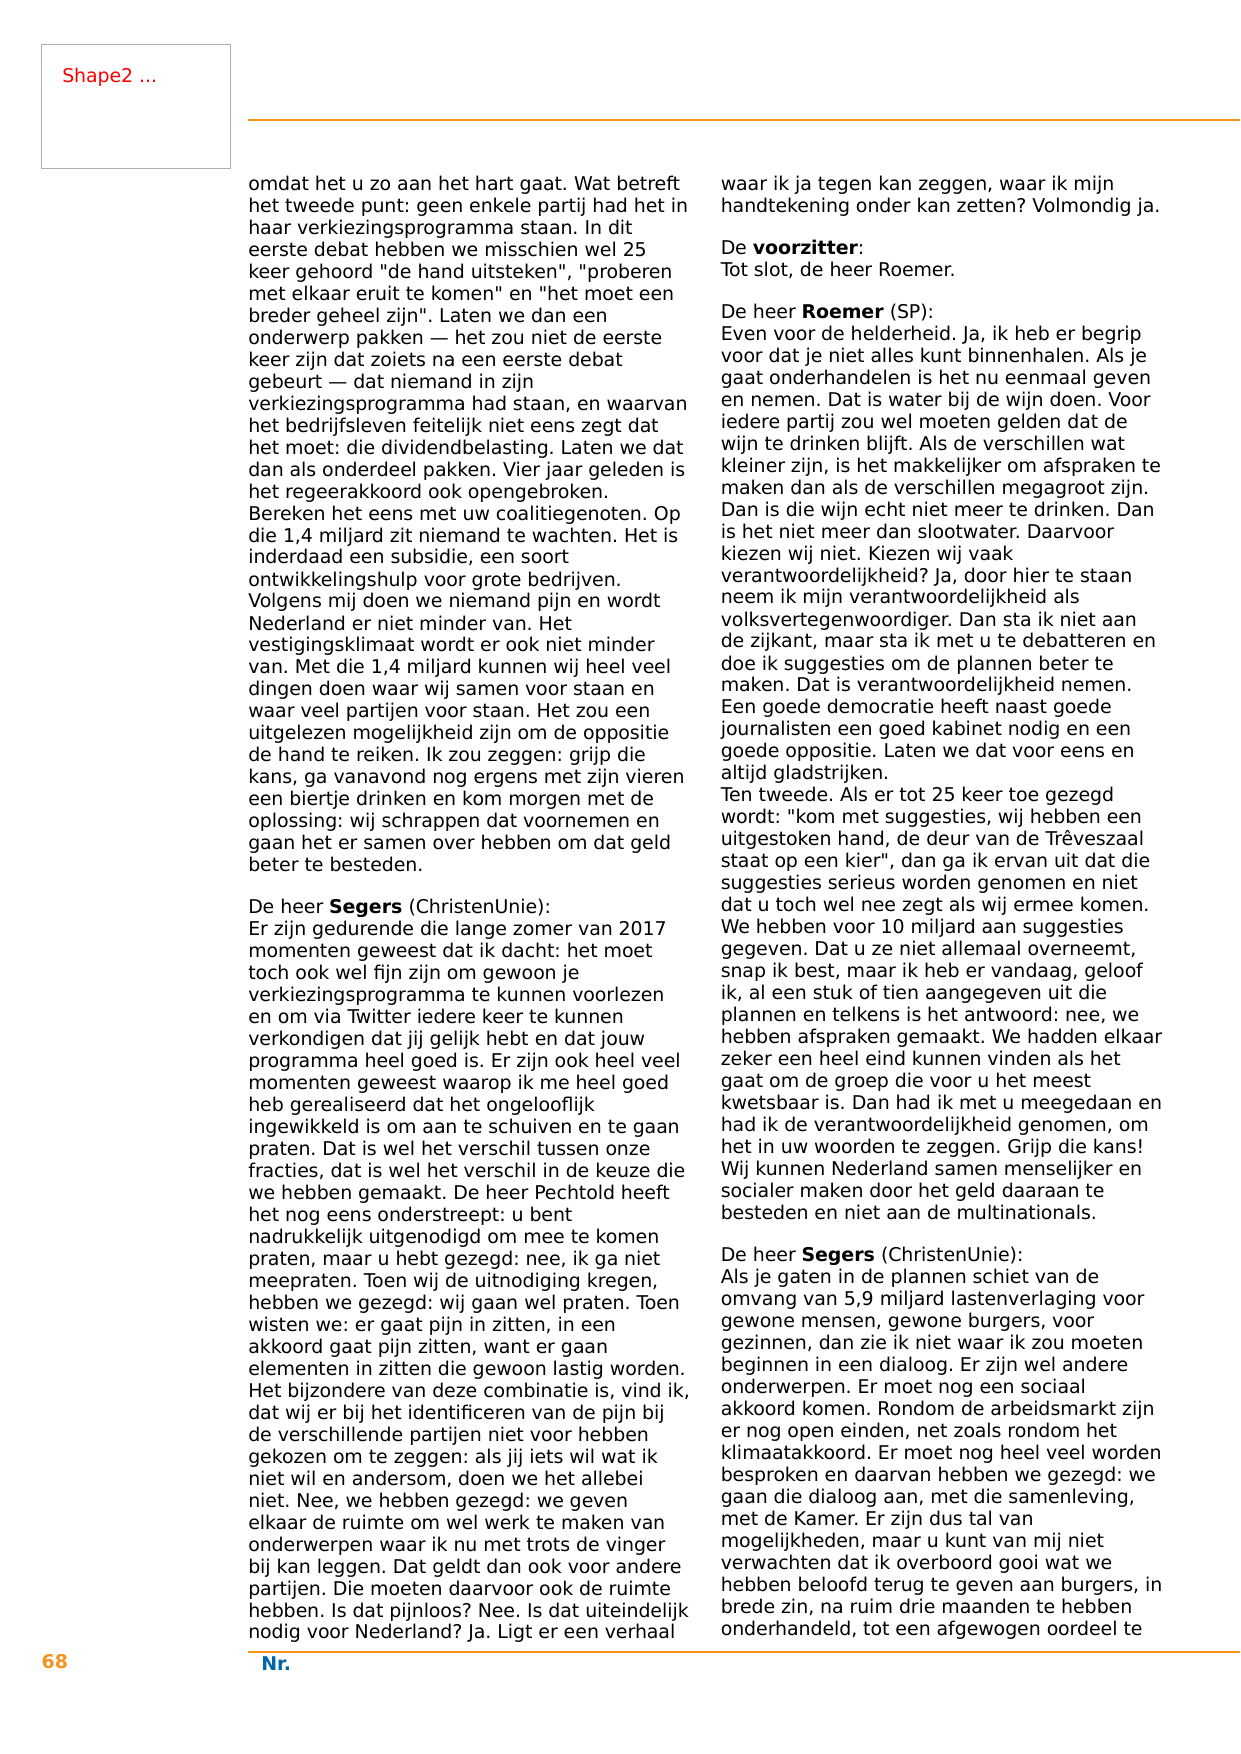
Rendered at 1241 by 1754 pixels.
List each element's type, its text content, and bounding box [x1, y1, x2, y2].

text Even voor de helderheid. Ja, ik heb er begrip voor dat je niet alles kunt binnenhalen. Als je gaat onderhandelen is het nu eenmaal geven en nemen. Dat is water bij de wijn doen. Voor iedere partij zou wel moeten gelden dat de wijn te drinken blijft. Als de verschillen wat kleiner zijn, is het makkelijker om afspraken te maken dan als de verschillen megagroot zijn. Dan is die wijn echt niet meer te drinken. Dan is het niet meer dan slootwater. Daarvoor kiezen wij niet. Kiezen wij vaak verantwoordelijkheid? Ja, door hier te staan neem ik mijn verantwoordelijkheid als volksvertegenwoordiger. Dan sta ik niet aan de zijkant, maar sta ik met u te debatteren en doe ik suggesties om de plannen beter te maken. Dat is verantwoordelijkheid nemen. Een goede democratie heeft naast goede journalisten een goed kabinet nodig en een goede oppositie. Laten we dat voor eens en altijd gladstrijken. [721, 323, 1163, 784]
text De heer Segers (ChristenUnie): [721, 1244, 1163, 1266]
text Ten tweede. Als er tot 25 keer toe gezegd wordt: "kom met suggesties, wij hebben een uitgestoken hand, de deur van de Trêveszaal staat op een kier", dan ga ik ervan uit dat die suggesties serieus worden genomen en niet dat u toch wel nee zegt als wij ermee komen. We hebben voor 10 miljard aan suggesties gegeven. Dat u ze niet allemaal overneemt, snap ik best, maar ik heb er vandaag, geloof ik, al een stuk of tien aangegeven uit die plannen en telkens is het antwoord: nee, we hebben afspraken gemaakt. We hadden elkaar zeker een heel eind kunnen vinden als het gaat om de groep die voor u het meest kwetsbaar is. Dan had ik met u meegedaan en had ik de verantwoordelijkheid genomen, om het in uw woorden te zeggen. Grijp die kans! Wij kunnen Nederland samen menselijker en socialer maken door het geld daaraan te besteden en niet aan de multinationals. [721, 784, 1163, 1224]
text omdat het u zo aan het hart gaat. Wat betreft het tweede punt: geen enkele partij had het in haar verkiezingsprogramma staan. In dit eerste debat hebben we misschien wel 25 keer gehoord "de hand uitsteken", "proberen met elkaar eruit te komen" en "het moet een breder geheel zijn". Laten we dan een onderwerp pakken — het zou niet de eerste keer zijn dat zoiets na een eerste debat gebeurt — dat niemand in zijn verkiezingsprogramma had staan, en waarvan het bedrijfsleven feitelijk niet eens zegt dat het moet: die dividendbelasting. Laten we dat dan als onderdeel pakken. Vier jaar geleden is het regeerakkoord ook opengebroken. Bereken het eens met uw coalitiegenoten. Op die 1,4 miljard zit niemand te wachten. Het is inderdaad een subsidie, een soort ontwikkelingshulp voor grote bedrijven. Volgens mij doen we niemand pijn en wordt Nederland er niet minder van. Het vestigingsklimaat wordt er ook niet minder van. Met die 1,4 miljard kunnen wij heel veel dingen doen waar wij samen voor staan en waar veel partijen voor staan. Het zou een uitgelezen mogelijkheid zijn om de oppositie de hand te reiken. Ik zou zeggen: grijp die kans, ga vanavond nog ergens met zijn vieren een biertje drinken en kom morgen met de oplossing: wij schrappen dat voornemen en gaan het er samen over hebben om dat geld beter te besteden. [248, 173, 691, 876]
text Er zijn gedurende die lange zomer van 2017 momenten geweest dat ik dacht: het moet toch ook wel fijn zijn om gewoon je verkiezingsprogramma te kunnen voorlezen en om via Twitter iedere keer te kunnen verkondigen dat jij gelijk hebt en dat jouw programma heel goed is. Er zijn ook heel veel momenten geweest waarop ik me heel goed heb gerealiseerd dat het ongelooflijk ingewikkeld is om aan te schuiven en te gaan praten. Dat is wel het verschil tussen onze fracties, dat is wel het verschil in de keuze die we hebben gemaakt. De heer Pechtold heeft het nog eens onderstreept: u bent nadrukkelijk uitgenodigd om mee te komen praten, maar u hebt gezegd: nee, ik ga niet meepraten. Toen wij de uitnodiging kregen, hebben we gezegd: wij gaan wel praten. Toen wisten we: er gaat pijn in zitten, in een akkoord gaat pijn zitten, want er gaan elementen in zitten die gewoon lastig worden. Het bijzondere van deze combinatie is, vind ik, dat wij er bij het identificeren van de pijn bij de verschillende partijen niet voor hebben gekozen om te zeggen: als jij iets wil wat ik niet wil en andersom, doen we het allebei niet. Nee, we hebben gezegd: we geven elkaar de ruimte om wel werk te maken van onderwerpen waar ik nu met trots de vinger bij kan leggen. Dat geldt dan ook voor andere partijen. Die moeten daarvoor ook de ruimte hebben. Is dat pijnloos? Nee. Is dat uiteindelijk nodig voor Nederland? Ja. Ligt er een verhaal [248, 918, 691, 1643]
text Tot slot, de heer Roemer. [721, 259, 1163, 281]
text De heer Roemer (SP): [721, 301, 1163, 323]
text Als je gaten in de plannen schiet van de omvang van 5,9 miljard lastenverlaging voor gewone mensen, gewone burgers, voor gezinnen, dan zie ik niet waar ik zou moeten beginnen in een dialoog. Er zijn wel andere onderwerpen. Er moet nog een sociaal akkoord komen. Rondom de arbeidsmarkt zijn er nog open einden, net zoals rondom het klimaatakkoord. Er moet nog heel veel worden besproken en daarvan hebben we gezegd: we gaan die dialoog aan, met die samenleving, met de Kamer. Er zijn dus tal van mogelijkheden, maar u kunt van mij niet verwachten dat ik overboord gooi wat we hebben beloofd terug te geven aan burgers, in brede zin, na ruim drie maanden te hebben onderhandeld, tot een afgewogen oordeel te [721, 1266, 1163, 1639]
text De heer Segers (ChristenUnie): [248, 896, 691, 918]
text De voorzitter: [721, 237, 1163, 259]
text waar ik ja tegen kan zeggen, waar ik mijn handtekening onder kan zetten? Volmondig ja. [721, 173, 1163, 217]
